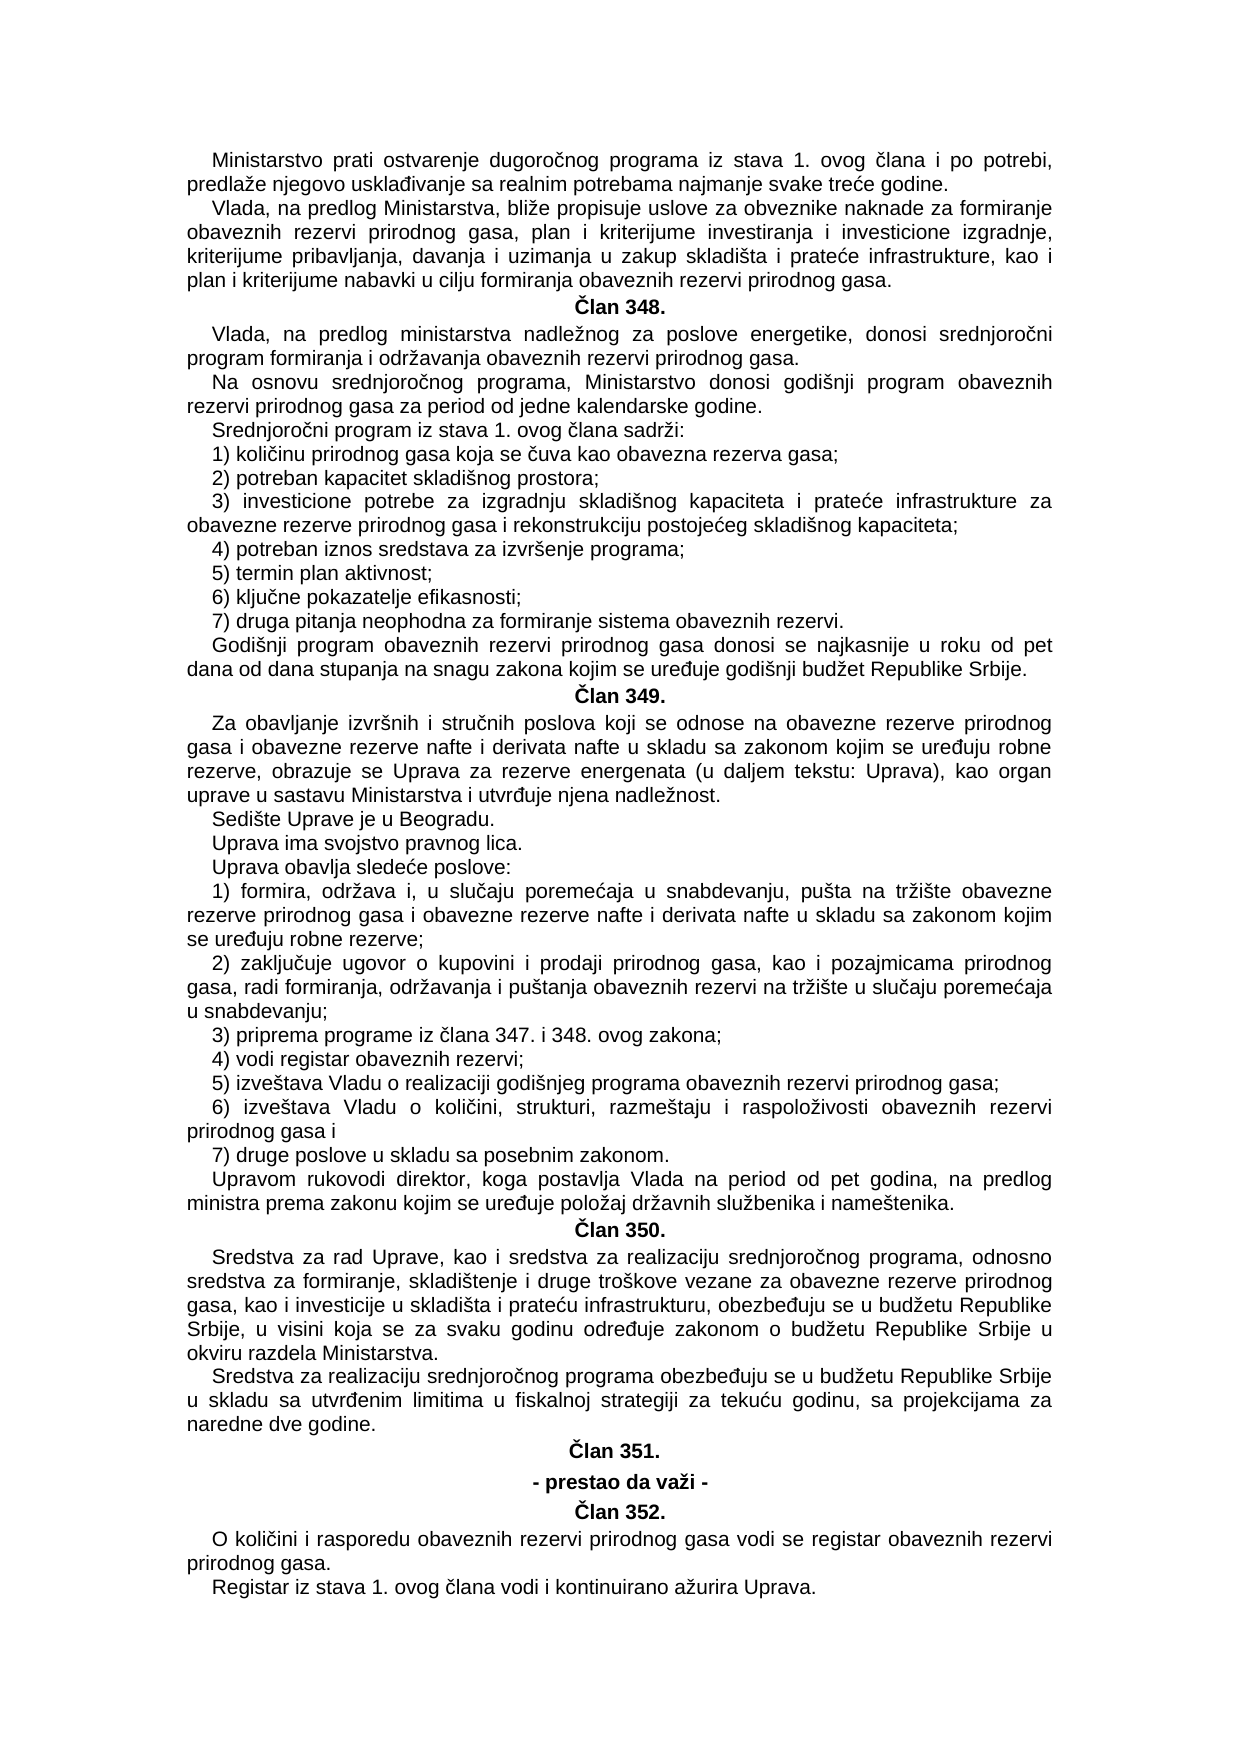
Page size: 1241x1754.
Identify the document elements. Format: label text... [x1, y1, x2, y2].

text 4) vodi registar obaveznih rezervi; [187, 1047, 1053, 1071]
text 3) investicione potrebe za izgradnju skladišnog kapaciteta i prateće infrastrukture za obavezne rezerve prirodnog gasa i rekonstrukciju postojećeg skladišnog kapaciteta; [187, 489, 1053, 537]
text Vlada, na predlog ministarstva nadležnog za poslove energetike, donosi srednjoročni program formiranja i održavanja obaveznih rezervi prirodnog gasa. [187, 322, 1053, 369]
text Član 352. [148, 1500, 1093, 1524]
text Na osnovu srednjoročnog programa, Ministarstvo donosi godišnji program obaveznih rezervi prirodnog gasa za period od jedne kalendarske godine. [187, 369, 1053, 417]
text Upravom rukovodi direktor, koga postavlja Vlada na period od pet godina, na predlog ministra prema zakonu kojim se uređuje položaj državnih službenika i nameštenika. [187, 1166, 1053, 1214]
text Registar iz stava 1. ovog člana vodi i kontinuirano ažurira Uprava. [187, 1575, 1053, 1599]
text O količini i rasporedu obaveznih rezervi prirodnog gasa vodi se registar obaveznih rezervi prirodnog gasa. [187, 1527, 1053, 1575]
text Srednjoročni program iz stava 1. ovog člana sadrži: [187, 417, 1053, 441]
text 6) izveštava Vladu o količini, strukturi, razmeštaju i raspoloživosti obaveznih rezervi prirodnog gasa i [187, 1094, 1053, 1142]
text Sedište Uprave je u Beogradu. [187, 807, 1053, 831]
text 1) formira, održava i, u slučaju poremećaja u snabdevanju, pušta na tržište obavezne rezerve prirodnog gasa i obavezne rezerve nafte i derivata nafte u skladu sa zakonom kojim se uređuju robne rezerve; [187, 879, 1053, 951]
text 2) potreban kapacitet skladišnog prostora; [187, 465, 1053, 489]
text 3) priprema programe iz člana 347. i 348. ovog zakona; [187, 1023, 1053, 1047]
text 4) potreban iznos sredstava za izvršenje programa; [187, 537, 1053, 561]
text Sredstva za rad Uprave, kao i sredstva za realizaciju srednjoročnog programa, odnosno sredstva za formiranje, skladištenje i druge troškove vezane za obavezne rezerve prirodnog gasa, kao i investicije u skladišta i prateću infrastrukturu, obezbeđuju se u budžetu Republike Srbije, u visini koja se za svaku godinu određuje zakonom o budžetu Republike Srbije u okviru razdela Ministarstva. [187, 1244, 1053, 1364]
text 7) druga pitanja neophodna za formiranje sistema obaveznih rezervi. [187, 609, 1053, 633]
text Sredstva za realizaciju srednjoročnog programa obezbeđuju se u budžetu Republike Srbije u skladu sa utvrđenim limitima u fiskalnoj strategiji za tekuću godinu, sa projekcijama za naredne dve godine. [187, 1364, 1053, 1436]
text 2) zaključuje ugovor o kupovini i prodaji prirodnog gasa, kao i pozajmicama prirodnog gasa, radi formiranja, održavanja i puštanja obaveznih rezervi na tržište u slučaju poremećaja u snabdevanju; [187, 951, 1053, 1023]
text Član 348. [148, 294, 1093, 318]
text Godišnji program obaveznih rezervi prirodnog gasa donosi se najkasnije u roku od pet dana od dana stupanja na snagu zakona kojim se uređuje godišnji budžet Republike Srbije. [187, 633, 1053, 681]
text Član 351. ﻿ [148, 1439, 1093, 1464]
text - prestao da važi - [148, 1470, 1093, 1494]
text 1) količinu prirodnog gasa koja se čuva kao obavezna rezerva gasa; [187, 441, 1053, 465]
text 5) izveštava Vladu o realizaciji godišnjeg programa obaveznih rezervi prirodnog gasa; [187, 1071, 1053, 1094]
text 7) druge poslove u skladu sa posebnim zakonom. [187, 1142, 1053, 1166]
text Član 349. [148, 684, 1093, 708]
text 5) termin plan aktivnost; [187, 561, 1053, 585]
text Vlada, na predlog Ministarstva, bliže propisuje uslove za obveznike naknade za formiranje obaveznih rezervi prirodnog gasa, plan i kriterijume investiranja i investicione izgradnje, kriterijume pribavljanja, davanja i uzimanja u zakup skladišta i prateće infrastrukture, kao i plan i kriterijume nabavki u cilju formiranja obaveznih rezervi prirodnog gasa. [187, 196, 1053, 291]
text Uprava ima svojstvo pravnog lica. [187, 831, 1053, 855]
text Član 350. [148, 1217, 1093, 1241]
text Za obavljanje izvršnih i stručnih poslova koji se odnose na obavezne rezerve prirodnog gasa i obavezne rezerve nafte i derivata nafte u skladu sa zakonom kojim se uređuju robne rezerve, obrazuje se Uprava za rezerve energenata (u daljem tekstu: Uprava), kao organ uprave u sastavu Ministarstva i utvrđuje njena nadležnost. [187, 711, 1053, 807]
text 6) ključne pokazatelje efikasnosti; [187, 585, 1053, 609]
text Ministarstvo prati ostvarenje dugoročnog programa iz stava 1. ovog člana i po potrebi, predlaže njegovo usklađivanje sa realnim potrebama najmanje svake treće godine. [187, 148, 1053, 196]
text Uprava obavlja sledeće poslove: [187, 855, 1053, 879]
